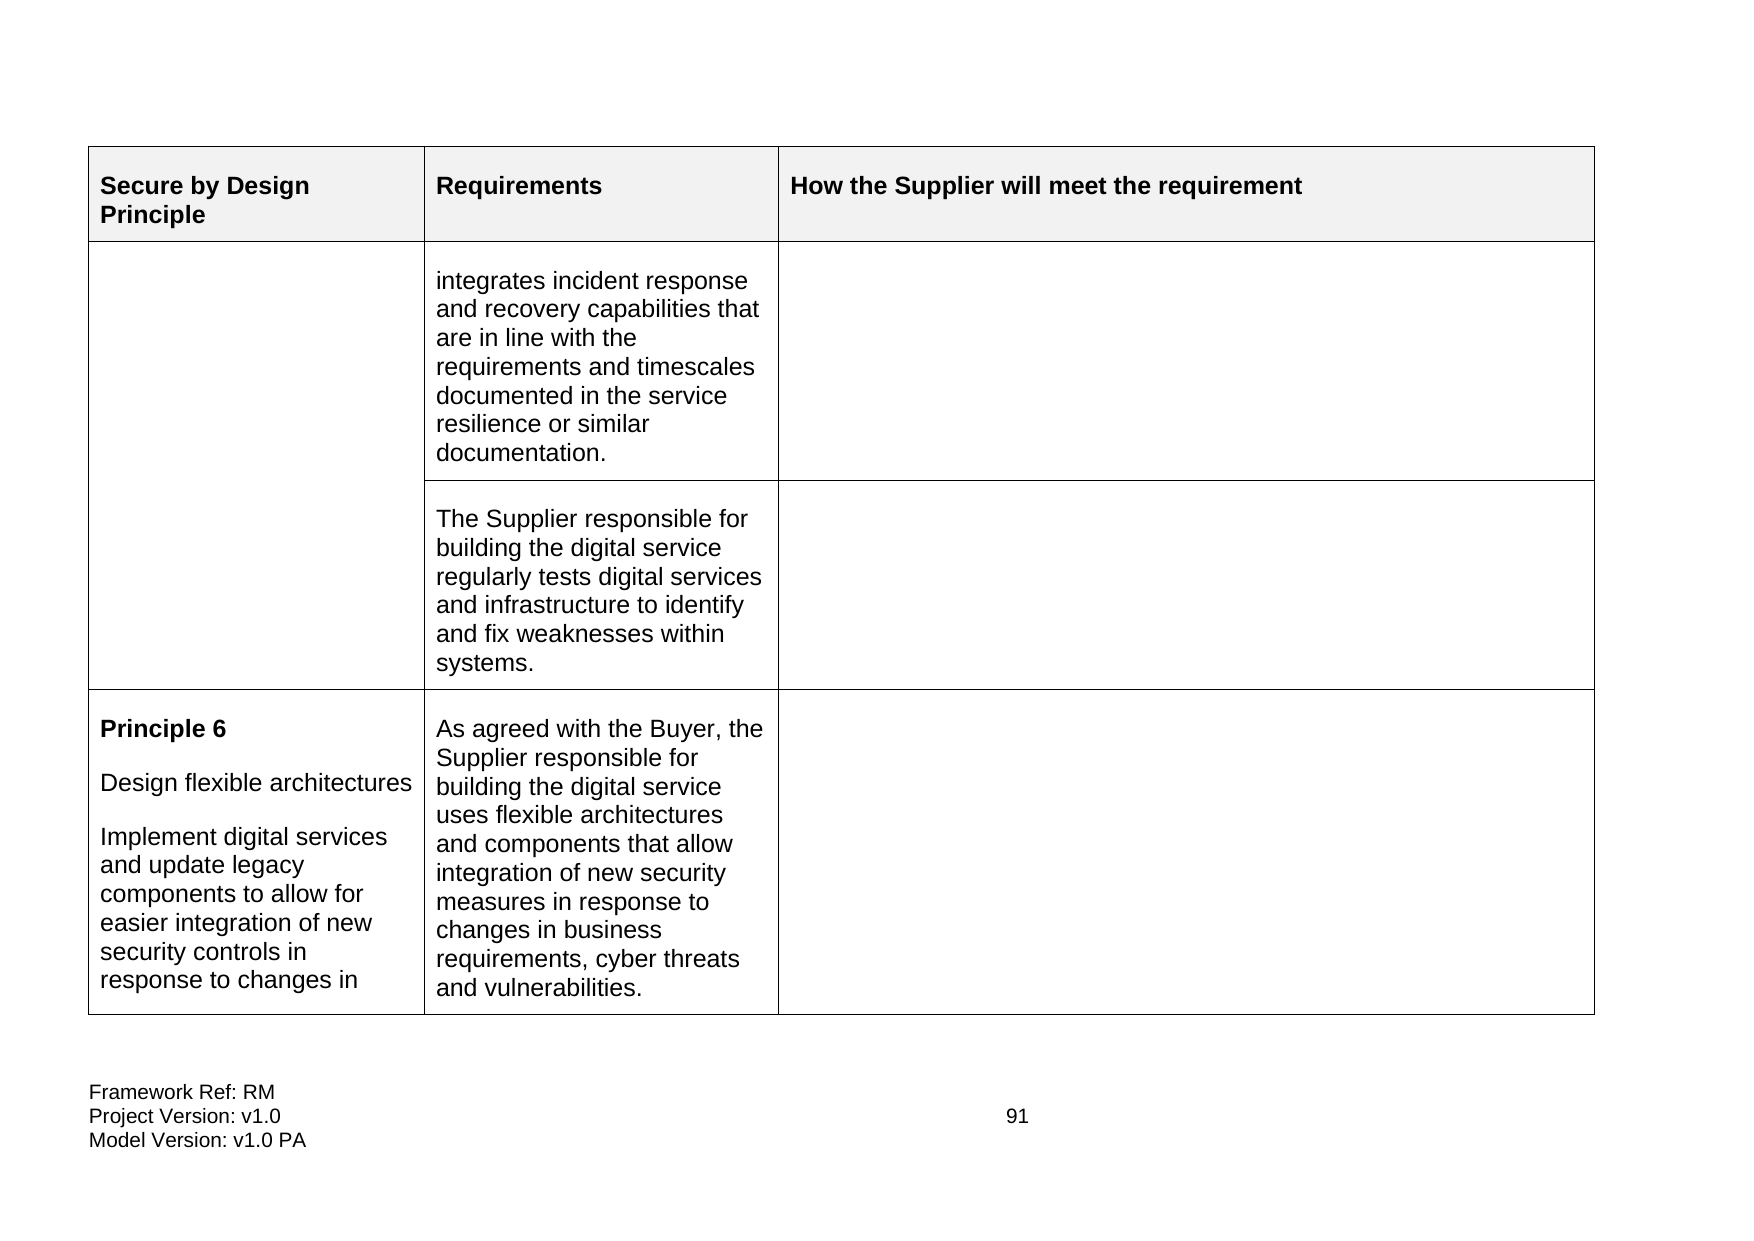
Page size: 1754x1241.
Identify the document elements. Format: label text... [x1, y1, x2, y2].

table_cell [779, 690, 1594, 1014]
table_cell integrates incident response and recovery capabilities that are in line with the requirements and timescales documented in the service resilience or similar documentation. [425, 242, 778, 479]
table_cell The Supplier responsible for building the digital service regularly tests digital services and infrastructure to identify and fix weaknesses within systems. [425, 481, 778, 689]
table_cell [779, 242, 1594, 479]
table_cell [89, 242, 424, 689]
table_header Requirements [425, 147, 778, 241]
table_cell As agreed with the Buyer, the Supplier responsible for building the digital service uses flexible architectures and components that allow integration of new security measures in response to changes in business requirements, cyber threats and vulnerabilities. [425, 690, 778, 1014]
table_header Secure by Design Principle [89, 147, 424, 241]
table_cell [779, 481, 1594, 689]
table_cell Principle 6 Design flexible architectures Implement digital services and update legacy components to allow for easier integration of new security controls in response to changes in [89, 690, 424, 1014]
table_header How the Supplier will meet the requirement [779, 147, 1594, 241]
